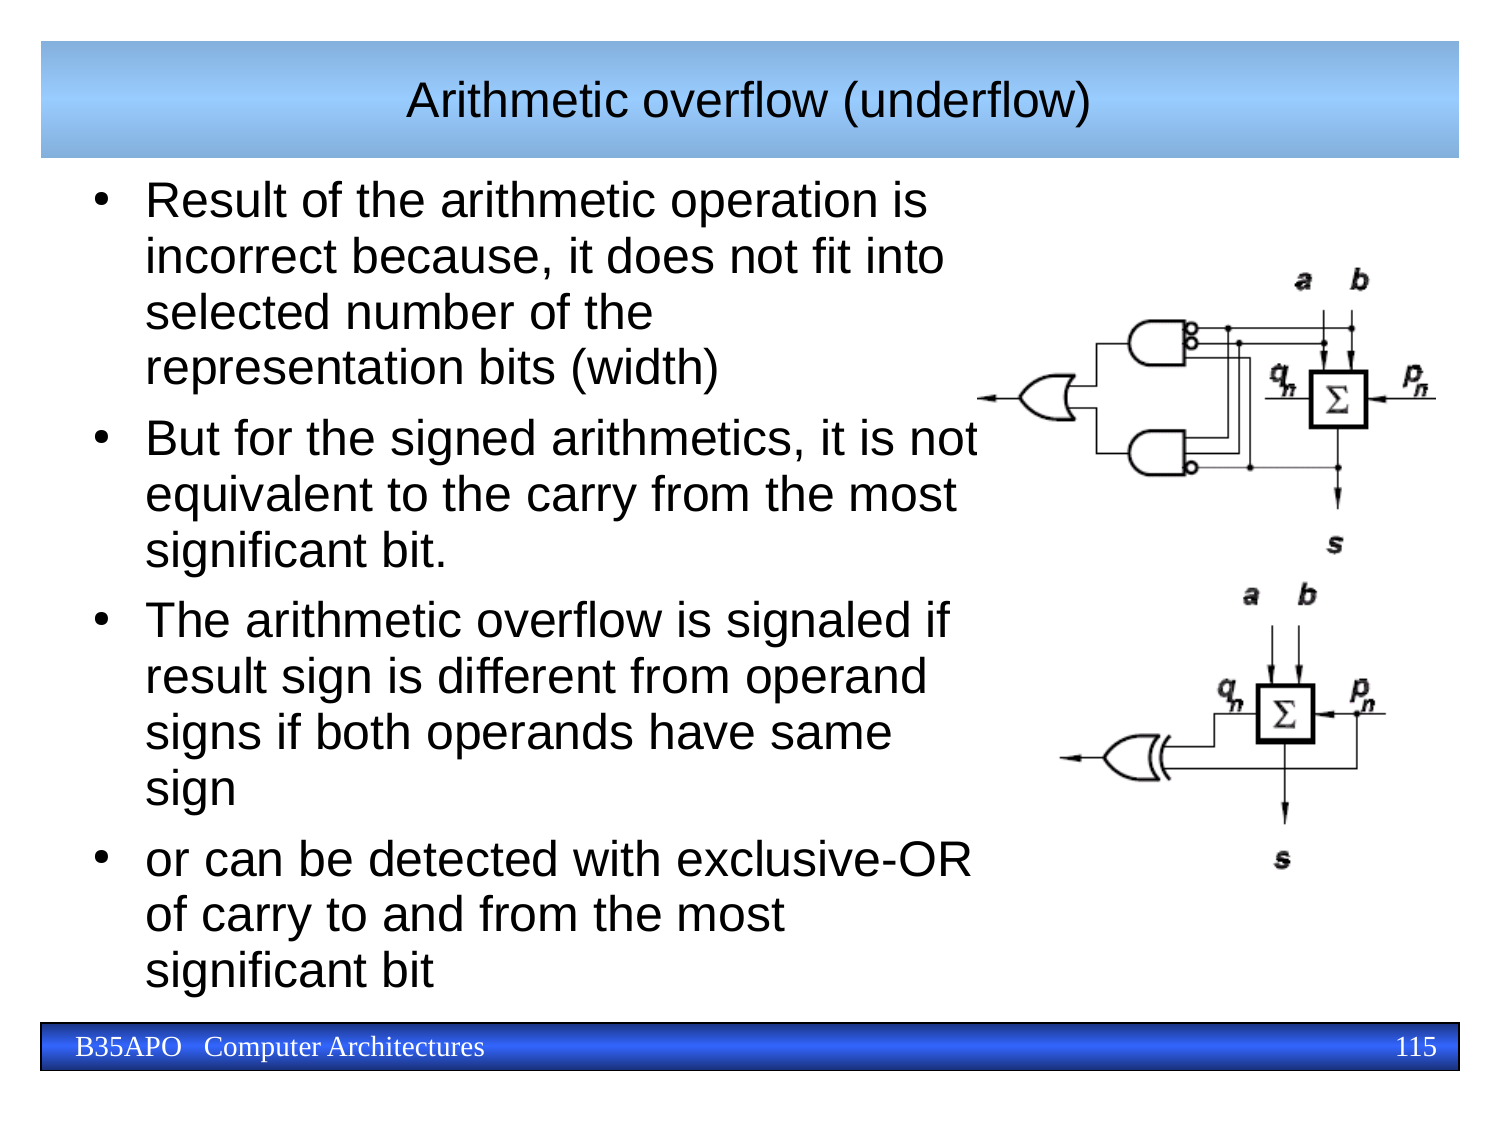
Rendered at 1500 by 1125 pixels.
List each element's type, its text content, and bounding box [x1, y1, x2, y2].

picture [1057, 574, 1394, 873]
title Arithmetic overflow (underflow) [41, 41, 1459, 158]
list Result of the arithmetic operation is incorrect because, it does not fit into selected number of the representation bits (width) But for the signed arithmetics, it is not equivalent to the carry from the most significant bit. The arithmetic overflow is signaled if result sign is different from operand signs if both operands have same sign or can be detected with exclusive-OR of carry to and from the most significant bit [75, 172, 988, 1013]
picture [977, 257, 1436, 569]
